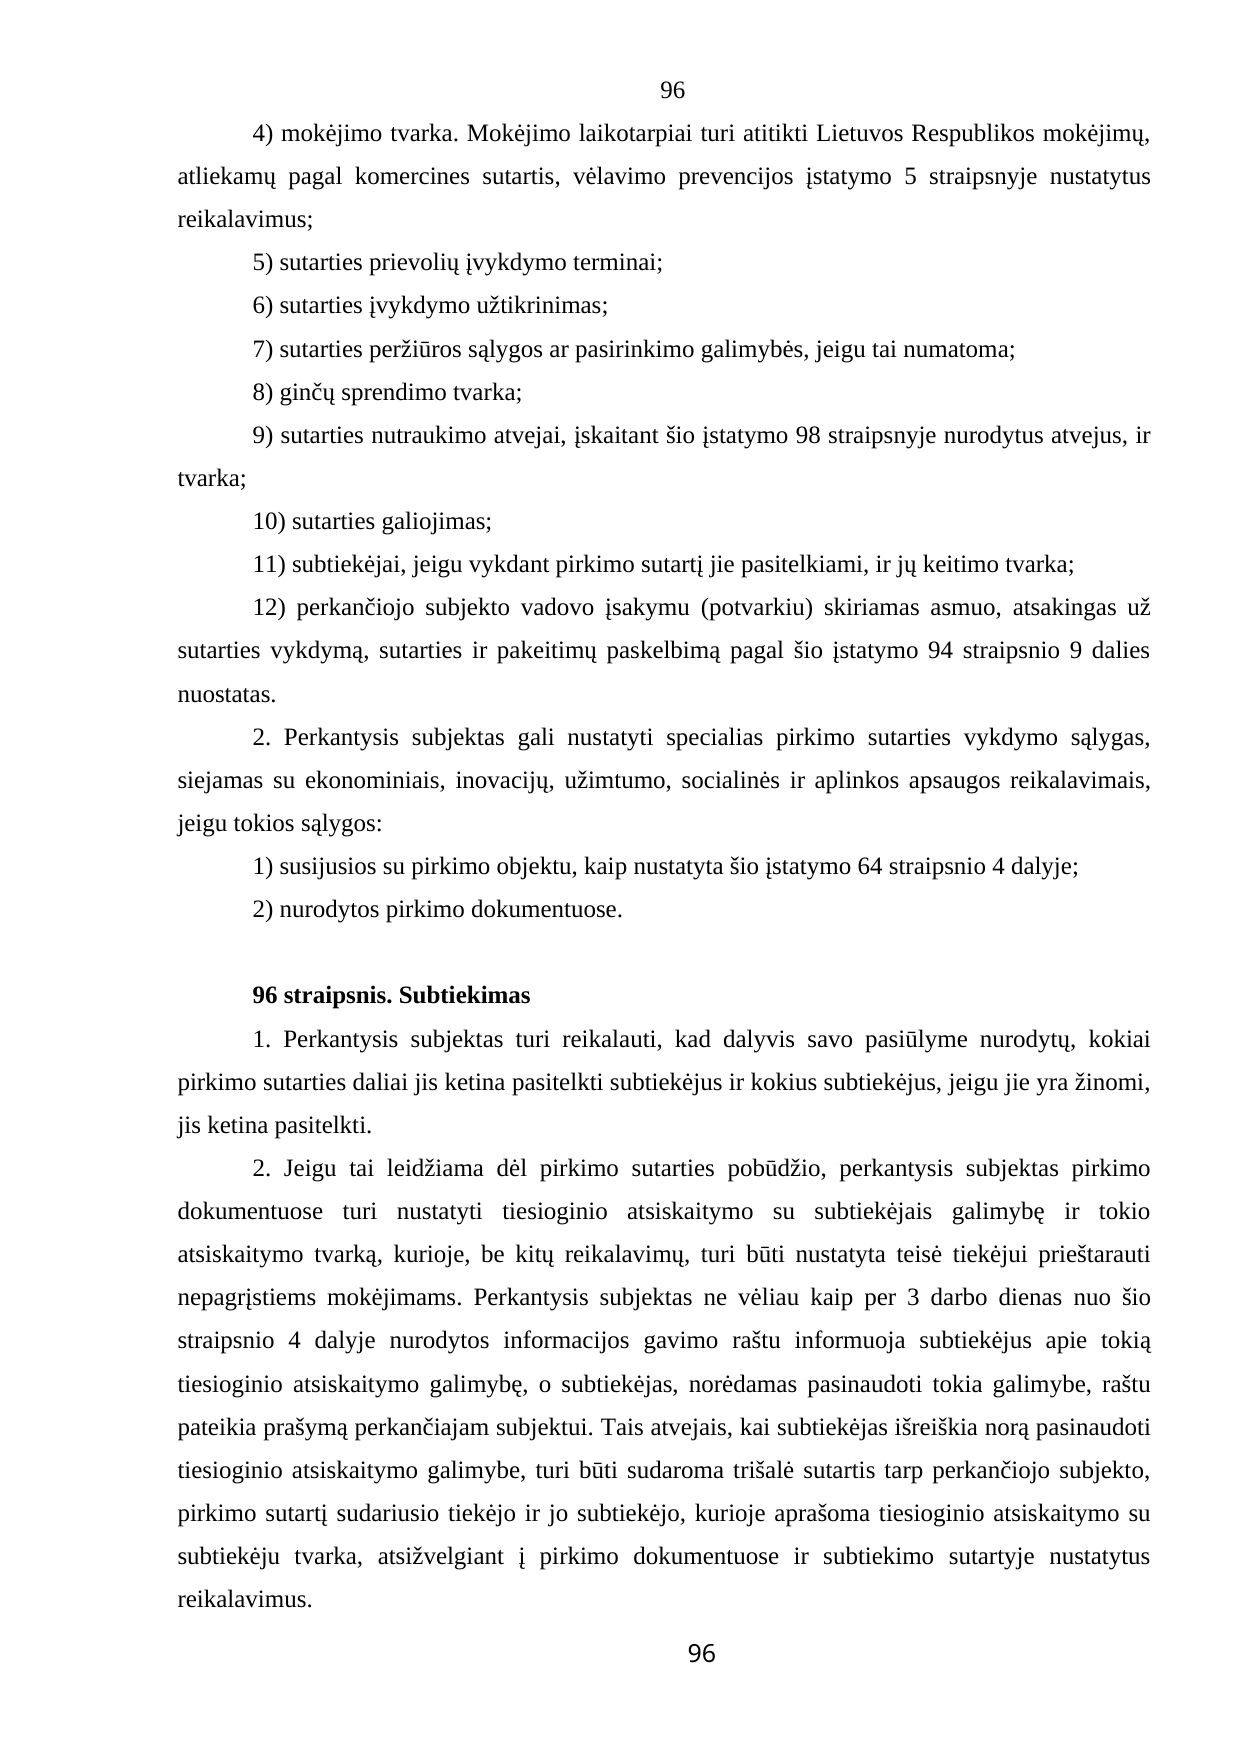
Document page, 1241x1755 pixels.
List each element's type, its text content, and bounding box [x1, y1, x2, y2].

text 2) nurodytos pirkimo dokumentuose. [177, 894, 1152, 923]
text 4) mokėjimo tvarka. Mokėjimo laikotarpiai turi atitikti Lietuvos Respublikos mokėjimų, atliekamų pagal komercines sutartis, vėlavimo prevencijos įstatymo 5 straipsnyje nustatytus reikalavimus; [177, 118, 1152, 233]
text 2. Perkantysis subjektas gali nustatyti specialias pirkimo sutarties vykdymo sąlygas, siejamas su ekonominiais, inovacijų, užimtumo, socialinės ir aplinkos apsaugos reikalavimais, jeigu tokios sąlygos: [177, 722, 1152, 837]
text 10) sutarties galiojimas; [177, 506, 1152, 535]
text 1) susijusios su pirkimo objektu, kaip nustatyta šio įstatymo 64 straipsnio 4 dalyje; [177, 851, 1152, 880]
text 12) perkančiojo subjekto vadovo įsakymu (potvarkiu) skiriamas asmuo, atsakingas už sutarties vykdymą, sutarties ir pakeitimų paskelbimą pagal šio įstatymo 94 straipsnio 9 dalies nuostatas. [177, 592, 1152, 707]
text 9) sutarties nutraukimo atvejai, įskaitant šio įstatymo 98 straipsnyje nurodytus atvejus, ir tvarka; [177, 420, 1152, 492]
text 7) sutarties peržiūros sąlygos ar pasirinkimo galimybės, jeigu tai numatoma; [177, 334, 1152, 362]
text 2. Jeigu tai leidžiama dėl pirkimo sutarties pobūdžio, perkantysis subjektas pirkimo dokumentuose turi nustatyti tiesioginio atsiskaitymo su subtiekėjais galimybę ir tokio atsiskaitymo tvarką, kurioje, be kitų reikalavimų, turi būti nustatyta teisė tiekėjui prieštarauti nepagrįstiems mokėjimams. Perkantysis subjektas ne vėliau kaip per 3 darbo dienas nuo šio straipsnio 4 dalyje nurodytos informacijos gavimo raštu informuoja subtiekėjus apie tokią tiesioginio atsiskaitymo galimybę, o subtiekėjas, norėdamas pasinaudoti tokia galimybe, raštu pateikia prašymą perkančiajam subjektui. Tais atvejais, kai subtiekėjas išreiškia norą pasinaudoti tiesioginio atsiskaitymo galimybe, turi būti sudaroma trišalė sutartis tarp perkančiojo subjekto, pirkimo sutartį sudariusio tiekėjo ir jo subtiekėjo, kurioje aprašoma tiesioginio atsiskaitymo su subtiekėju tvarka, atsižvelgiant į pirkimo dokumentuose ir subtiekimo sutartyje nustatytus reikalavimus. [177, 1153, 1152, 1613]
text 11) subtiekėjai, jeigu vykdant pirkimo sutartį jie pasitelkiami, ir jų keitimo tvarka; [177, 549, 1152, 578]
text 6) sutarties įvykdymo užtikrinimas; [177, 291, 1152, 319]
text 5) sutarties prievolių įvykdymo terminai; [177, 247, 1152, 276]
text 96 straipsnis. Subtiekimas [177, 981, 1152, 1009]
text 1. Perkantysis subjektas turi reikalauti, kad dalyvis savo pasiūlyme nurodytų, kokiai pirkimo sutarties daliai jis ketina pasitelkti subtiekėjus ir kokius subtiekėjus, jeigu jie yra žinomi, jis ketina pasitelkti. [177, 1024, 1152, 1139]
text 8) ginčų sprendimo tvarka; [177, 377, 1152, 406]
